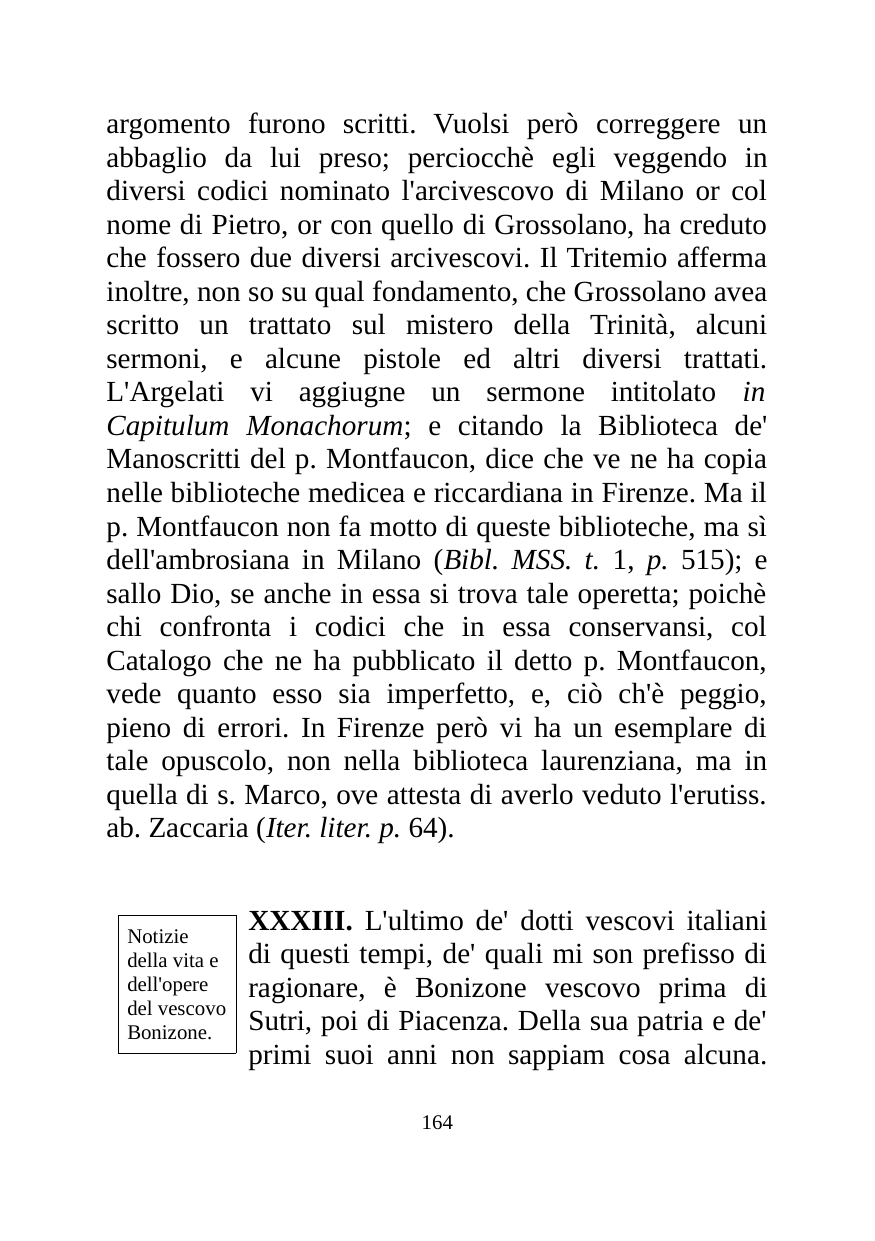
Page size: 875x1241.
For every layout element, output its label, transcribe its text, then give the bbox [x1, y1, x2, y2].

text Notizie della vita e dell'opere del vescovo Bonizone. [127, 923, 227, 1044]
text argomento furono scritti. Vuolsi però correggere un abbaglio da lui preso; perciocchè egli veggendo in diversi codici nominato l'arcivescovo di Milano or col nome di Pietro, or con quello di Grossolano, ha creduto che fossero due diversi arcivescovi. Il Tritemio afferma inoltre, non so su qual fondamento, che Grossolano avea scritto un trattato sul mistero della Trinità, alcuni sermoni, e alcune pistole ed altri diversi trattati. L'Argelati vi aggiugne un sermone intitolato in Capitulum Monachorum; e citando la Biblioteca de' Manoscritti del p. Montfaucon, dice che ve ne ha copia nelle biblioteche medicea e riccardiana in Firenze. Ma il p. Montfaucon non fa motto di queste biblioteche, ma sì dell'ambrosiana in Milano (Bibl. MSS. t. 1, p. 515); e sallo Dio, se anche in essa si trova tale operetta; poichè chi confronta i codici che in essa conservansi, col Catalogo che ne ha pubblicato il detto p. Montfaucon, vede quanto esso sia imperfetto, e, ciò ch'è peggio, pieno di errori. In Firenze però vi ha un esemplare di tale opuscolo, non nella biblioteca laurenziana, ma in quella di s. Marco, ove attesta di averlo veduto l'erutiss. ab. Zaccaria (Iter. liter. p. 64). [106, 106, 768, 844]
text XXXIII. L'ultimo de' dotti vescovi italiani di questi tempi, de' quali mi son prefisso di ragionare, è Bonizone vescovo prima di Sutri, poi di Piacenza. Della sua patria e de' primi suoi anni non sappiam cosa alcuna. [106, 903, 768, 1070]
